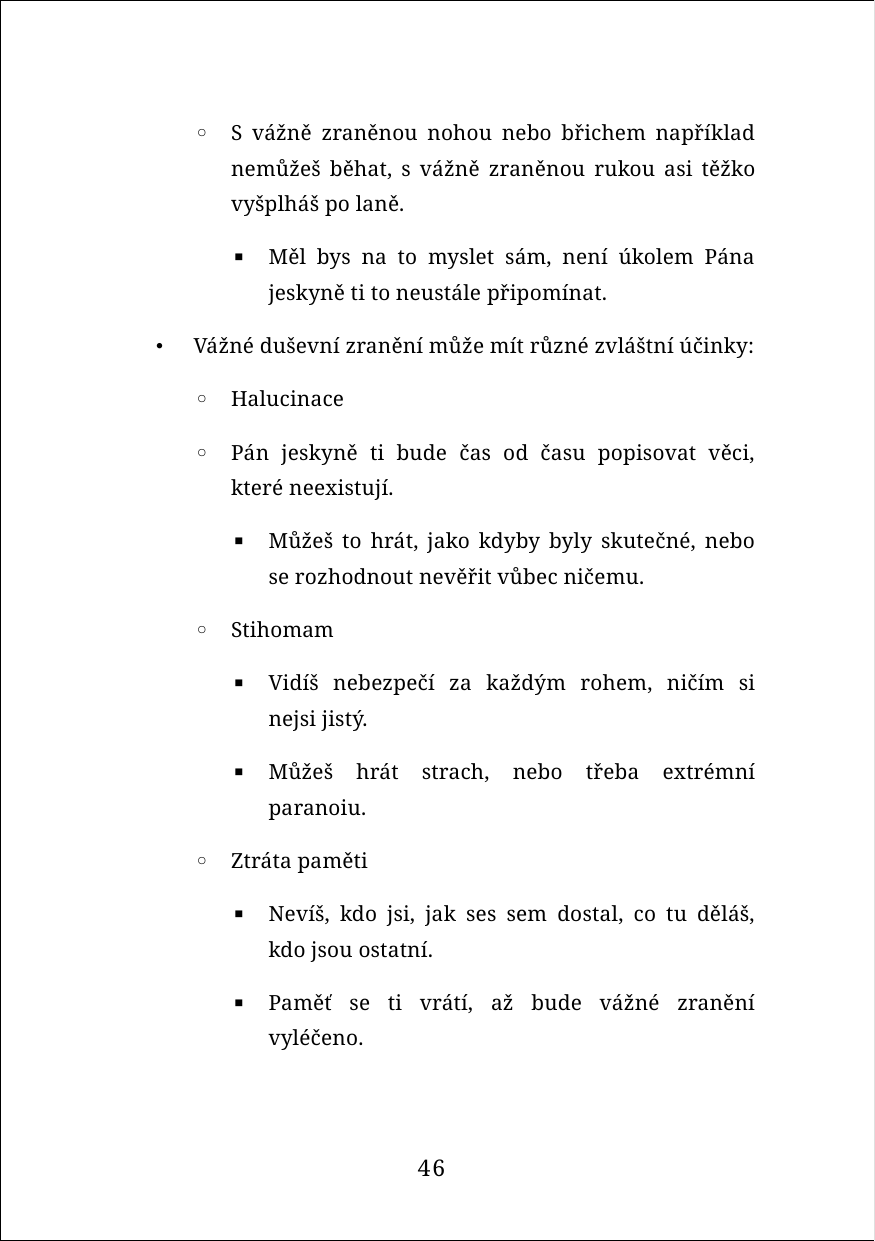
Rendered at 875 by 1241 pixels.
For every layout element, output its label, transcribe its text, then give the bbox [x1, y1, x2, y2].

list Stihomam [193, 615, 756, 644]
list Nevíš, kdo jsi, jak ses sem dostal, co tu děláš, kdo jsou ostatní. [231, 899, 756, 963]
list Můžeš to hrát, jako kdyby byly skutečné, nebo se rozhodnout nevěřit vůbec ničemu. [231, 526, 756, 590]
list Vidíš nebezpečí za každým rohem, ničím si nejsi jistý. [231, 668, 756, 732]
list Vážné duševní zranění může mít různé zvláštní účinky: [156, 331, 756, 360]
list Ztráta paměti [193, 846, 756, 874]
list Můžeš hrát strach, nebo třeba extrémní paranoiu. [231, 757, 756, 821]
list Pán jeskyně ti bude čas od času popisovat věci, které neexistují. [193, 438, 756, 502]
list Halucinace [193, 384, 756, 413]
list Paměť se ti vrátí, až bude vážné zranění vyléčeno. [231, 988, 756, 1052]
list S vážně zraněnou nohou nebo břichem například nemůžeš běhat, s vážně zraněnou rukou asi těžko vyšplháš po laně. [193, 118, 756, 218]
list Měl bys na to myslet sám, není úkolem Pána jeskyně ti to neustále připomínat. [231, 242, 756, 306]
